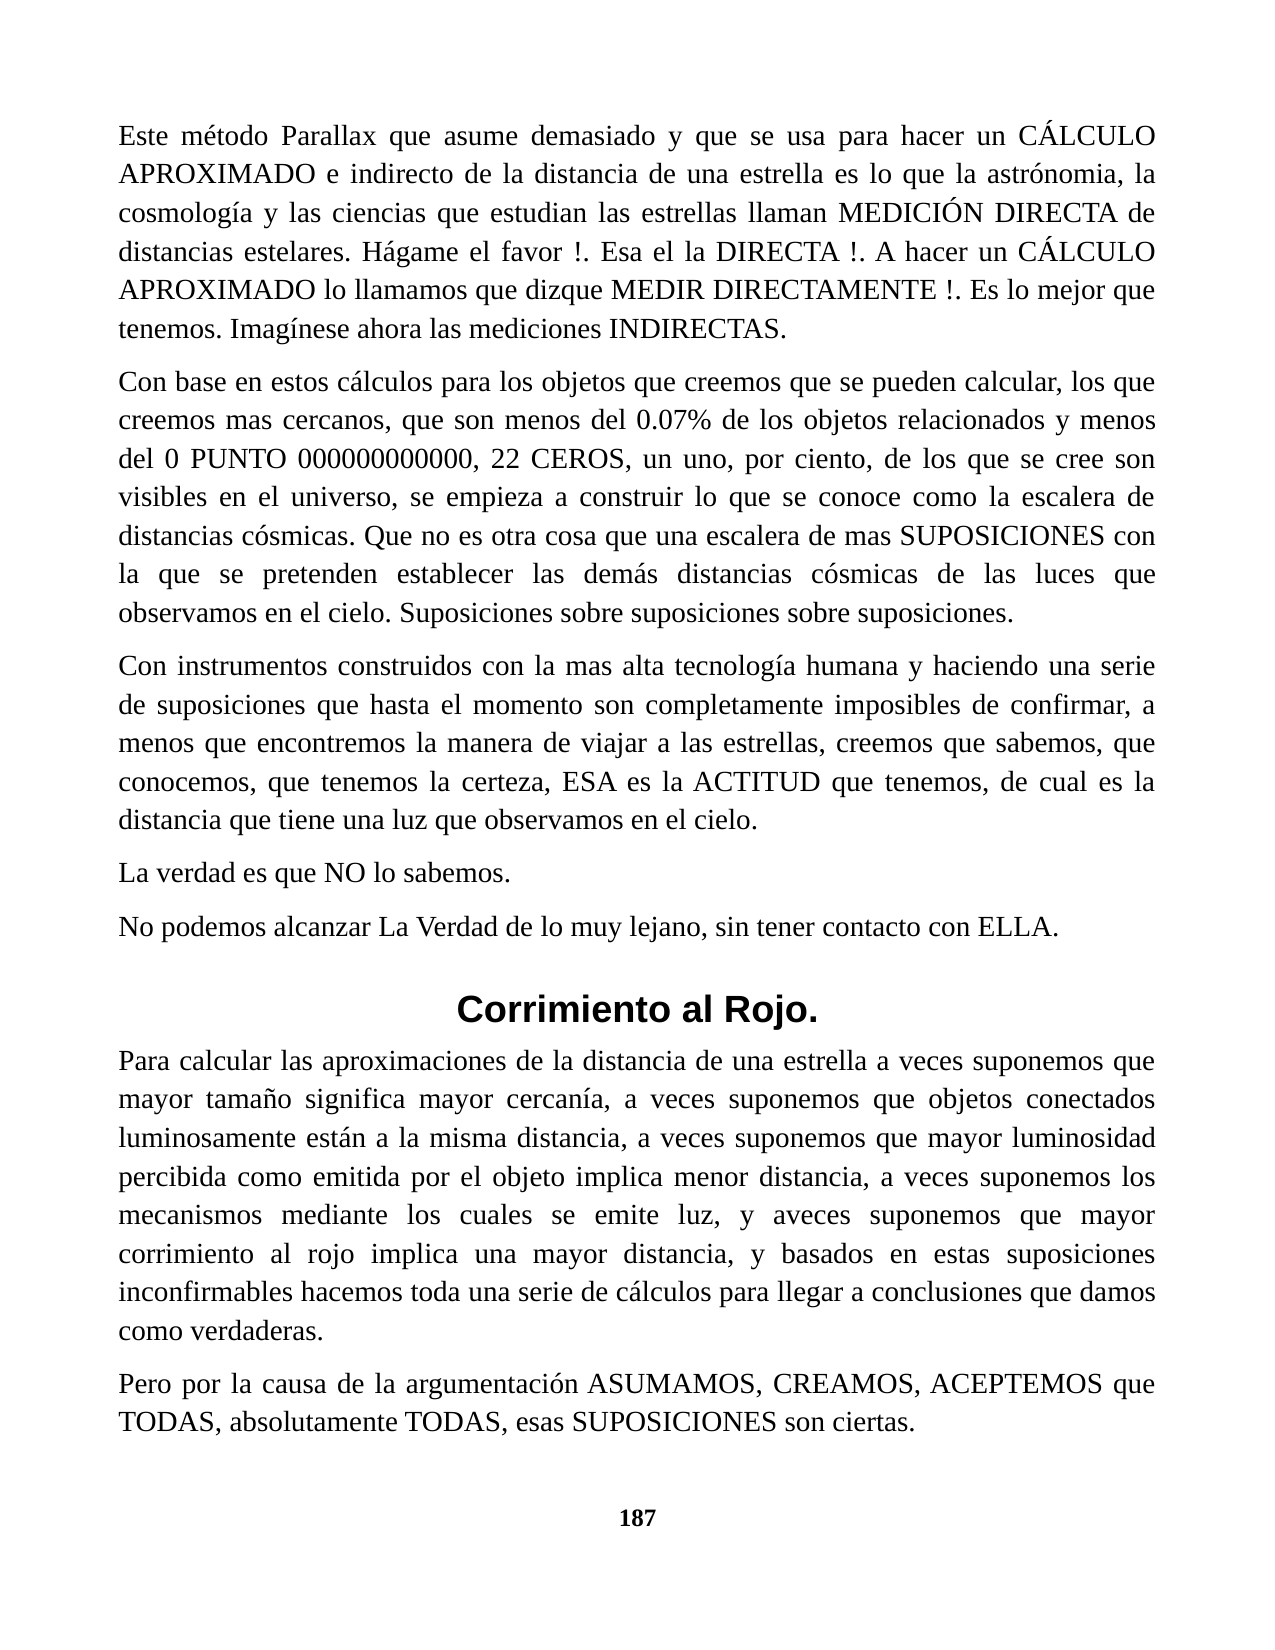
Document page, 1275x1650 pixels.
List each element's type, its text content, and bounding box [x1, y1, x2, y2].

text Para calcular las aproximaciones de la distancia de una estrella a veces suponemos que mayor tamaño significa mayor cercanía, a veces suponemos que objetos conectados luminosamente están a la misma distancia, a veces suponemos que mayor luminosidad percibida como emitida por el objeto implica menor distancia, a veces suponemos los mecanismos mediante los cuales se emite luz, y aveces suponemos que mayor corrimiento al rojo implica una mayor distancia, y basados en estas suposiciones inconfirmables hacemos toda una serie de cálculos para llegar a conclusiones que damos como verdaderas. [118, 1043, 1157, 1346]
text Con instrumentos construidos con la mas alta tecnología humana y haciendo una serie de suposiciones que hasta el momento son completamente imposibles de confirmar, a menos que encontremos la manera de viajar a las estrellas, creemos que sabemos, que conocemos, que tenemos la certeza, ESA es la ACTITUD que tenemos, de cual es la distancia que tiene una luz que observamos en el cielo. [118, 648, 1157, 836]
text Pero por la causa de la argumentación ASUMAMOS, CREAMOS, ACEPTEMOS que TODAS, absolutamente TODAS, esas SUPOSICIONES son ciertas. [118, 1366, 1157, 1438]
subtitle Corrimiento al Rojo. [118, 987, 1157, 1031]
text Este método Parallax que asume demasiado y que se usa para hacer un CÁLCULO APROXIMADO e indirecto de la distancia de una estrella es lo que la astrónomia, la cosmología y las ciencias que estudian las estrellas llaman MEDICIÓN DIRECTA de distancias estelares. Hágame el favor !. Esa el la DIRECTA !. A hacer un CÁLCULO APROXIMADO lo llamamos que dizque MEDIR DIRECTAMENTE !. Es lo mejor que tenemos. Imagínese ahora las mediciones INDIRECTAS. [118, 118, 1157, 344]
text No podemos alcanzar La Verdad de lo muy lejano, sin tener contacto con ELLA. [118, 909, 1157, 942]
text La verdad es que NO lo sabemos. [118, 856, 1157, 889]
text Con base en estos cálculos para los objetos que creemos que se pueden calcular, los que creemos mas cercanos, que son menos del 0.07% de los objetos relacionados y menos del 0 PUNTO 000000000000, 22 CEROS, un uno, por ciento, de los que se cree son visibles en el universo, se empieza a construir lo que se conoce como la escalera de distancias cósmicas. Que no es otra cosa que una escalera de mas SUPOSICIONES con la que se pretenden establecer las demás distancias cósmicas de las luces que observamos en el cielo. Suposiciones sobre suposiciones sobre suposiciones. [118, 364, 1157, 629]
